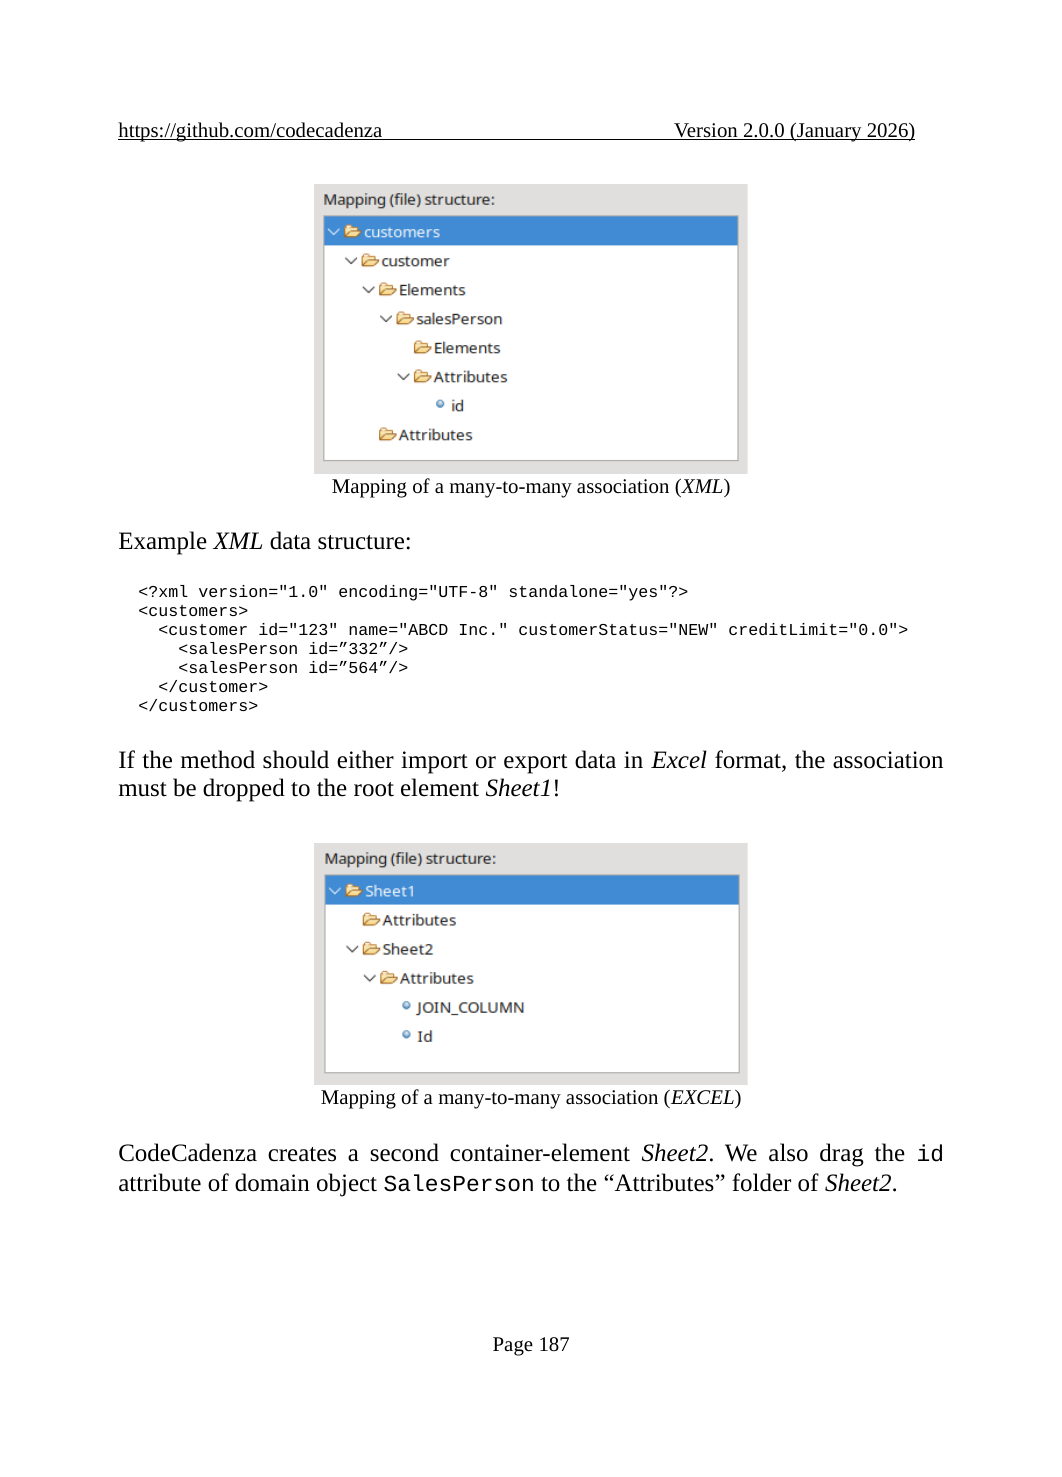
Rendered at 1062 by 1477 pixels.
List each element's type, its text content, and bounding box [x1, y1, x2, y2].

text <customer id="123" name="ABCD Inc." customerStatus="NEW" creditLimit="0.0"> [118, 622, 944, 641]
text </customer> [118, 678, 944, 697]
text Mapping of a many-to-many association (EXCEL) [314, 1085, 748, 1109]
text </customers> [118, 697, 944, 716]
text <salesPerson id=”564”/> [118, 659, 944, 678]
text If the method should either import or export data in Excel format, the association must be dropped to the root element Sheet1! [118, 745, 944, 802]
text Mapping of a many-to-many association (XML) [314, 474, 748, 498]
text <customers> [118, 603, 944, 622]
text CodeCadenza creates a second container-element Sheet2. We also drag the id attribute of domain object SalesPerson to the “Attributes” folder of Sheet2. [118, 1138, 944, 1198]
text <salesPerson id=”332”/> [118, 641, 944, 659]
picture [314, 843, 748, 1085]
picture [314, 184, 748, 474]
text Example XML data structure: [118, 526, 944, 555]
text <?xml version="1.0" encoding="UTF-8" standalone="yes"?> [118, 584, 944, 603]
